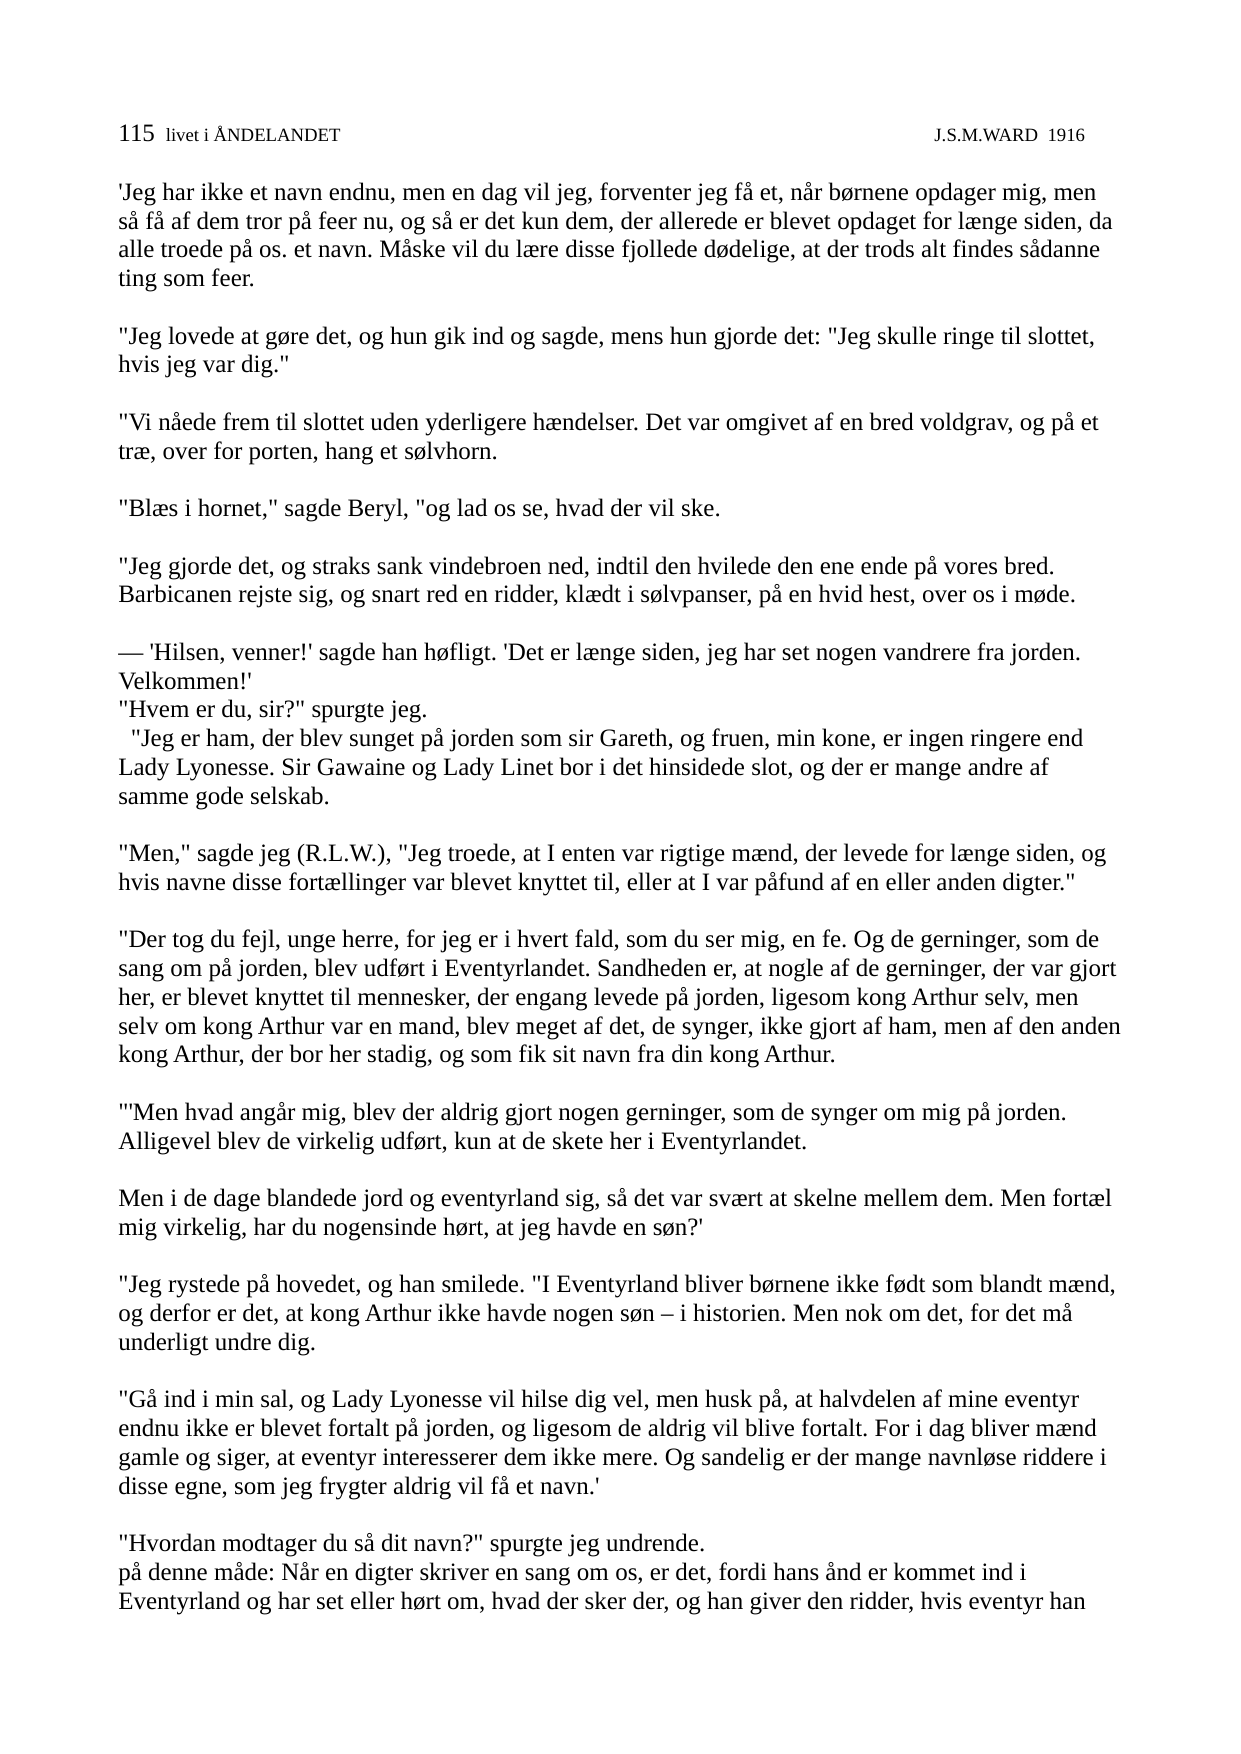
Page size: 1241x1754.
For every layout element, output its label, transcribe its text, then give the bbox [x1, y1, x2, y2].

text "Vi nåede frem til slottet uden yderligere hændelser. Det var omgivet af en bred voldgrav, og på et træ, over for porten, hang et sølvhorn. [118, 407, 1122, 464]
text Men i de dage blandede jord og eventyrland sig, så det var svært at skelne mellem dem. Men fortæl mig virkelig, har du nogensinde hørt, at jeg havde en søn?' [118, 1183, 1122, 1241]
text "'Men hvad angår mig, blev der aldrig gjort nogen gerninger, som de synger om mig på jorden. Alligevel blev de virkelig udført, kun at de skete her i Eventyrlandet. [118, 1097, 1122, 1154]
text "Jeg lovede at gøre det, og hun gik ind og sagde, mens hun gjorde det: "Jeg skulle ringe til slottet, hvis jeg var dig." [118, 321, 1122, 378]
text "Men," sagde jeg (R.L.W.), "Jeg troede, at I enten var rigtige mænd, der levede for længe siden, og hvis navne disse fortællinger var blevet knyttet til, eller at I var påfund af en eller anden digter." [118, 838, 1122, 896]
text "Jeg er ham, der blev sunget på jorden som sir Gareth, og fruen, min kone, er ingen ringere end Lady Lyonesse. Sir Gawaine og Lady Linet bor i det hinsidede slot, og der er mange andre af samme gode selskab. [118, 723, 1122, 809]
text "Der tog du fejl, unge herre, for jeg er i hvert fald, som du ser mig, en fe. Og de gerninger, som de sang om på jorden, blev udført i Eventyrlandet. Sandheden er, at nogle af de gerninger, der var gjort her, er blevet knyttet til mennesker, der engang levede på jorden, ligesom kong Arthur selv, men selv om kong Arthur var en mand, blev meget af det, de synger, ikke gjort af ham, men af den anden kong Arthur, der bor her stadig, og som fik sit navn fra din kong Arthur. [118, 924, 1122, 1068]
text "Hvem er du, sir?" spurgte jeg. [118, 694, 1122, 723]
text "Hvordan modtager du så dit navn?" spurgte jeg undrende. [118, 1528, 1122, 1557]
text "Gå ind i min sal, og Lady Lyonesse vil hilse dig vel, men husk på, at halvdelen af mine eventyr endnu ikke er blevet fortalt på jorden, og ligesom de aldrig vil blive fortalt. For i dag bliver mænd gamle og siger, at eventyr interesserer dem ikke mere. Og sandelig er der mange navnløse riddere i disse egne, som jeg frygter aldrig vil få et navn.' [118, 1384, 1122, 1499]
text — 'Hilsen, venner!' sagde han høfligt. 'Det er længe siden, jeg har set nogen vandrere fra jorden. Velkommen!' [118, 637, 1122, 694]
text på denne måde: Når en digter skriver en sang om os, er det, fordi hans ånd er kommet ind i Eventyrland og har set eller hørt om, hvad der sker der, og han giver den ridder, hvis eventyr han [118, 1557, 1122, 1614]
text "Jeg rystede på hovedet, og han smilede. "I Eventyrland bliver børnene ikke født som blandt mænd, og derfor er det, at kong Arthur ikke havde nogen søn – i historien. Men nok om det, for det må underligt undre dig. [118, 1269, 1122, 1356]
text "Blæs i hornet," sagde Beryl, "og lad os se, hvad der vil ske. [118, 493, 1122, 522]
text 'Jeg har ikke et navn endnu, men en dag vil jeg, forventer jeg få et, når børnene opdager mig, men så få af dem tror på feer nu, og så er det kun dem, der allerede er blevet opdaget for længe siden, da alle troede på os. et navn. Måske vil du lære disse fjollede dødelige, at der trods alt findes sådanne ting som feer. [118, 177, 1122, 292]
text "Jeg gjorde det, og straks sank vindebroen ned, indtil den hvilede den ene ende på vores bred. Barbicanen rejste sig, og snart red en ridder, klædt i sølvpanser, på en hvid hest, over os i møde. [118, 551, 1122, 608]
